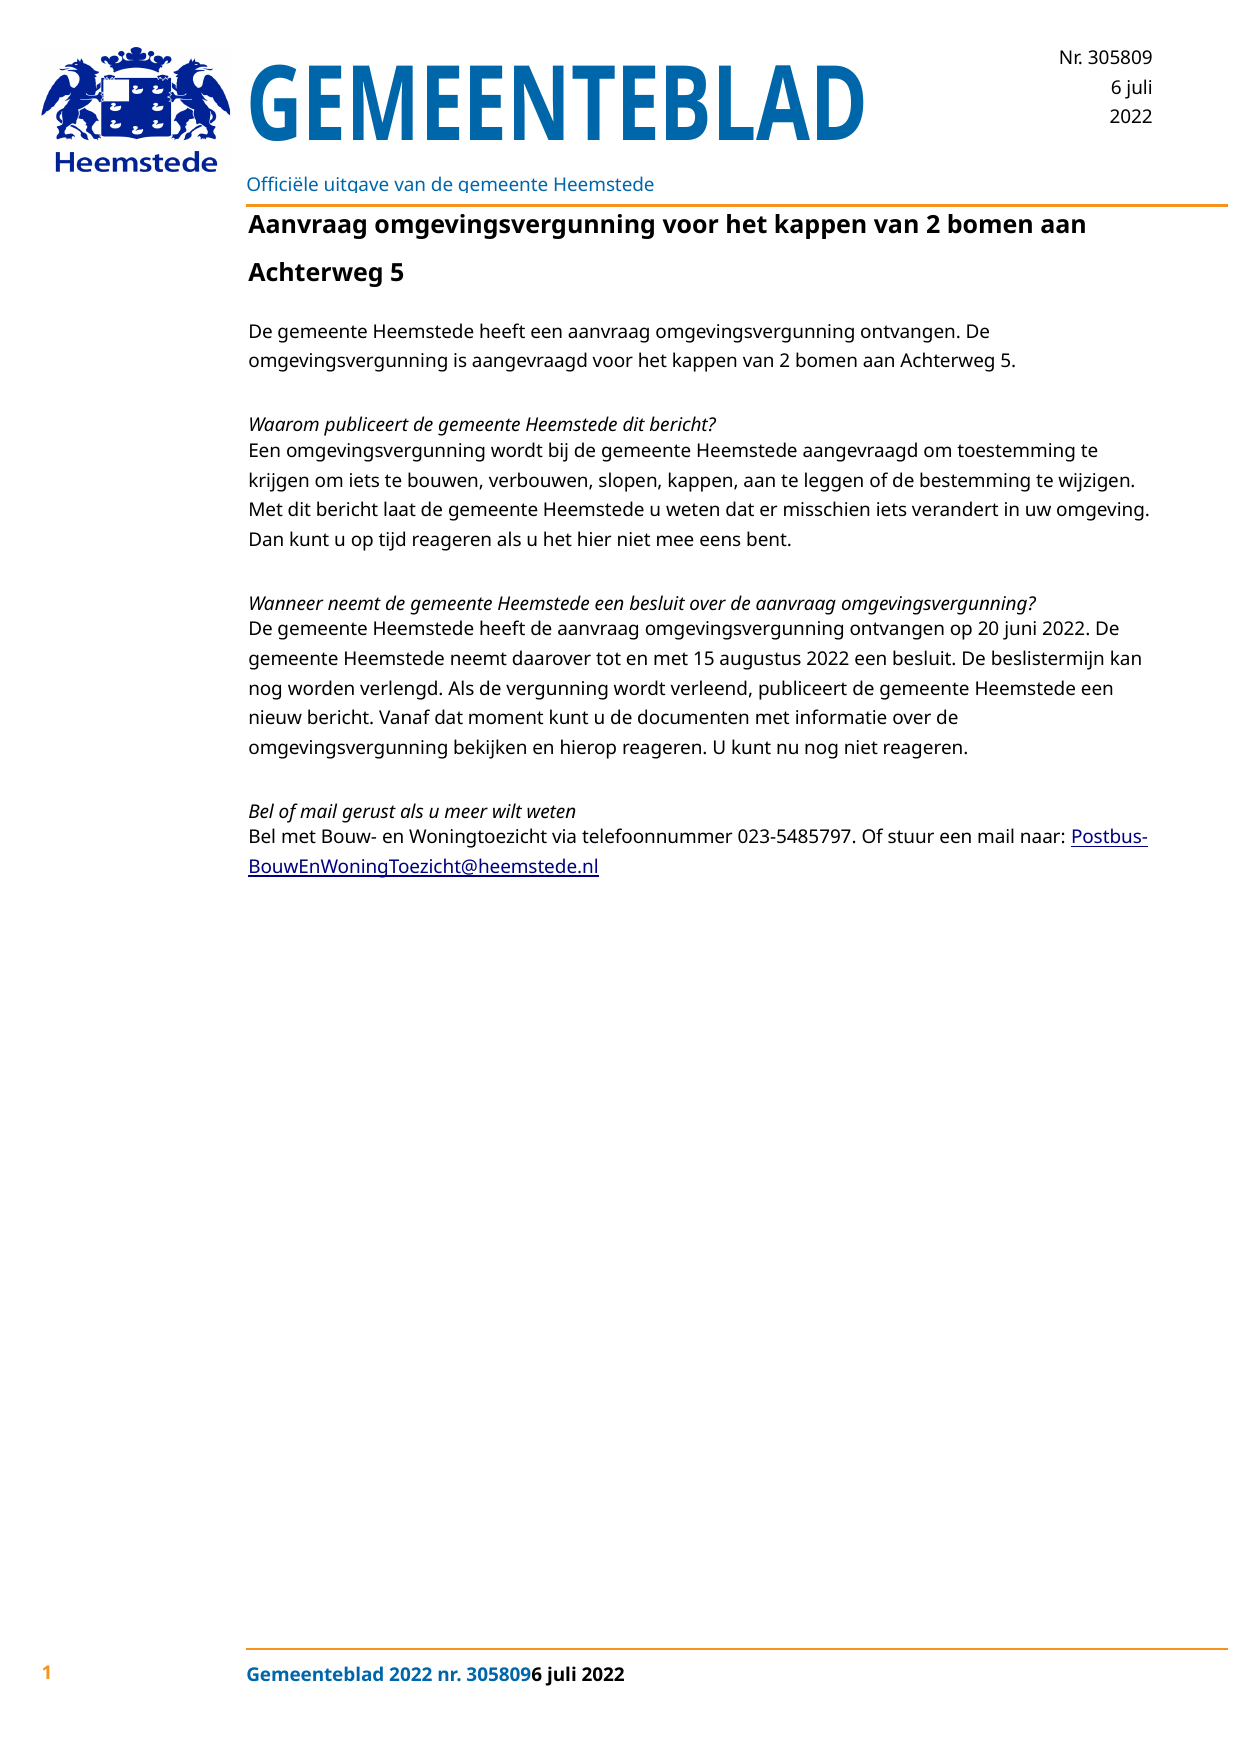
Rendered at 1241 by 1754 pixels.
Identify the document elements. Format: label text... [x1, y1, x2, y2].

text Bel of mail gerust als u meer wilt weten [248, 798, 1152, 824]
picture [41, 47, 231, 172]
text De gemeente Heemstede heeft de aanvraag omgevingsvergunning ontvangen op 20 juni 2022. De gemeente Heemstede neemt daarover tot en met 15 augustus 2022 een besluit. De beslistermijn kan nog worden verlengd. Als de vergunning wordt verleend, publiceert de gemeente Heemstede een nieuw bericht. Vanaf dat moment kunt u de documenten met informatie over de omgevingsvergunning bekijken en hierop reageren. U kunt nu nog niet reageren. [248, 616, 1152, 760]
text Wanneer neemt de gemeente Heemstede een besluit over de aanvraag omgevingsvergunning? [248, 590, 1152, 616]
text De gemeente Heemstede heeft een aanvraag omgevingsvergunning ontvangen. De omgevingsvergunning is aangevraagd voor het kappen van 2 bomen aan Achterweg 5. [248, 318, 1152, 373]
text Bel met Bouw- en Woningtoezicht via telefoonnummer 023-5485797. Of stuur een mail naar: Postbus-BouwEnWoningToezicht@heemstede.nl [248, 824, 1152, 879]
text Waarom publiceert de gemeente Heemstede dit bericht? [248, 411, 1152, 437]
text Een omgevingsvergunning wordt bij de gemeente Heemstede aangevraagd om toestemming te krijgen om iets te bouwen, verbouwen, slopen, kappen, aan te leggen of de bestemming te wijzigen. Met dit bericht laat de gemeente Heemstede u weten dat er misschien iets verandert in uw omgeving. Dan kunt u op tijd reageren als u het hier niet mee eens bent. [248, 437, 1152, 552]
text Aanvraag omgevingsvergunning voor het kappen van 2 bomen aan Achterweg 5 [248, 207, 1152, 288]
